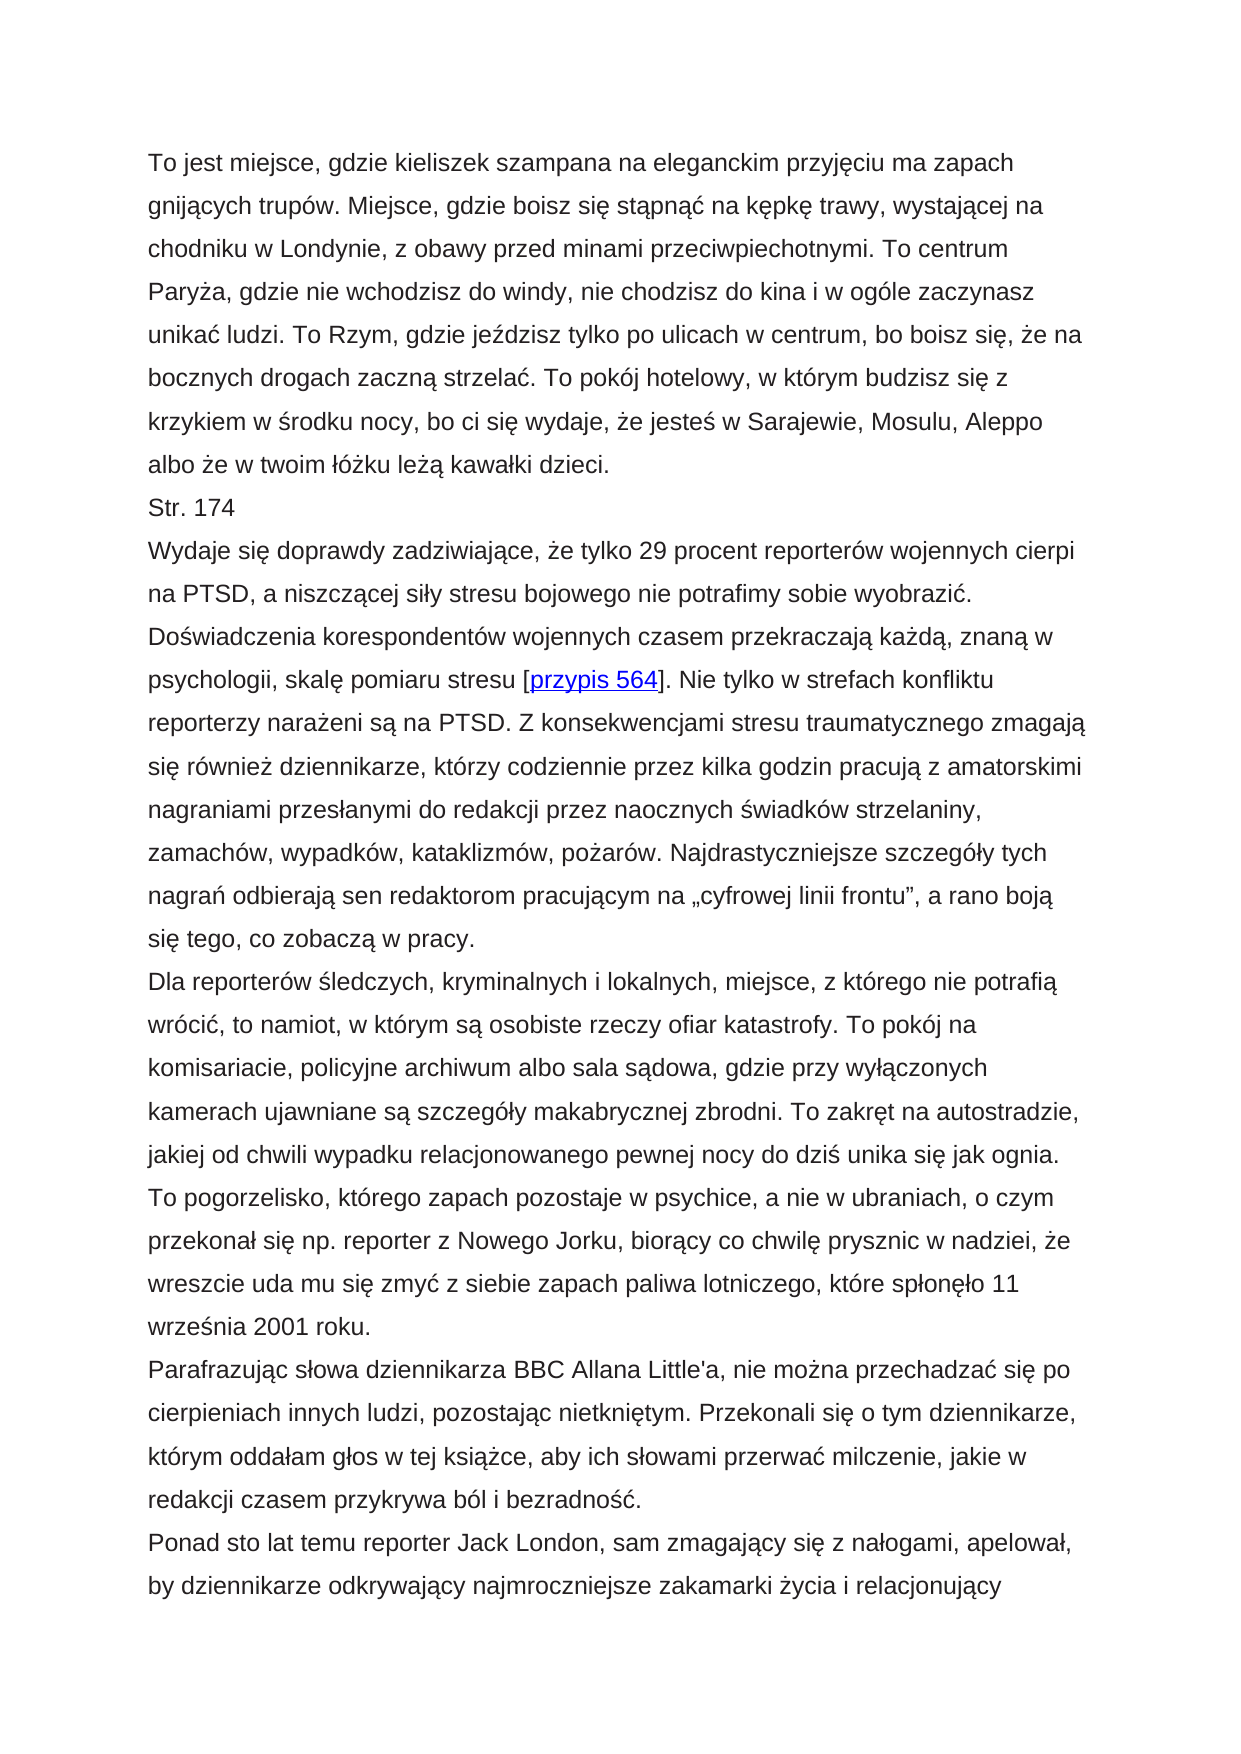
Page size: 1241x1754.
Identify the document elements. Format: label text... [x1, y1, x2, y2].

text Dla reporterów śledczych, kryminalnych i lokalnych, miejsce, z którego nie potrafią wrócić, to namiot, w którym są osobiste rzeczy ofiar katastrofy. To pokój na komisariacie, policyjne archiwum albo sala sądowa, gdzie przy wyłączonych kamerach ujawniane są szczegóły makabrycznej zbrodni. To zakręt na autostradzie, jakiej od chwili wypadku relacjonowanego pewnej nocy do dziś unika się jak ognia. To pogorzelisko, którego zapach pozostaje w psychice, a nie w ubraniach, o czym przekonał się np. reporter z Nowego Jorku, biorący co chwilę prysznic w nadziei, że wreszcie uda mu się zmyć z siebie zapach paliwa lotniczego, które spłonęło 11 września 2001 roku. [148, 967, 1092, 1341]
text Parafrazując słowa dziennikarza BBC Allana Little'a, nie można przechadzać się po cierpieniach innych ludzi, pozostając nietkniętym. Przekonali się o tym dziennikarze, którym oddałam głos w tej książce, aby ich słowami przerwać milczenie, jakie w redakcji czasem przykrywa ból i bezradność. [148, 1355, 1092, 1513]
text Str. 174 [148, 493, 1092, 521]
text Ponad sto lat temu reporter Jack London, sam zmagający się z nałogami, apelował, by dziennikarze odkrywający najmroczniejsze zakamarki życia i relacjonujący [148, 1528, 1092, 1599]
text To jest miejsce, gdzie kieliszek szampana na eleganckim przyjęciu ma zapach gnijących trupów. Miejsce, gdzie boisz się stąpnąć na kępkę trawy, wystającej na chodniku w Londynie, z obawy przed minami przeciwpiechotnymi. To centrum Paryża, gdzie nie wchodzisz do windy, nie chodzisz do kina i w ogóle zaczynasz unikać ludzi. To Rzym, gdzie jeździsz tylko po ulicach w centrum, bo boisz się, że na bocznych drogach zaczną strzelać. To pokój hotelowy, w którym budzisz się z krzykiem w środku nocy, bo ci się wydaje, że jesteś w Sarajewie, Mosulu, Aleppo albo że w twoim łóżku leżą kawałki dzieci. [148, 148, 1092, 478]
text Wydaje się doprawdy zadziwiające, że tylko 29 procent reporterów wojennych cierpi na PTSD, a niszczącej siły stresu bojowego nie potrafimy sobie wyobrazić. Doświadczenia korespondentów wojennych czasem przekraczają każdą, znaną w psychologii, skalę pomiaru stresu [przypis 564]. Nie tylko w strefach konfliktu reporterzy narażeni są na PTSD. Z konsekwencjami stresu traumatycznego zmagają się również dziennikarze, którzy codziennie przez kilka godzin pracują z amatorskimi nagraniami przesłanymi do redakcji przez naocznych świadków strzelaniny, zamachów, wypadków, kataklizmów, pożarów. Najdrastyczniejsze szczegóły tych nagrań odbierają sen redaktorom pracującym na „cyfrowej linii frontu”, a rano boją się tego, co zobaczą w pracy. [148, 536, 1092, 953]
